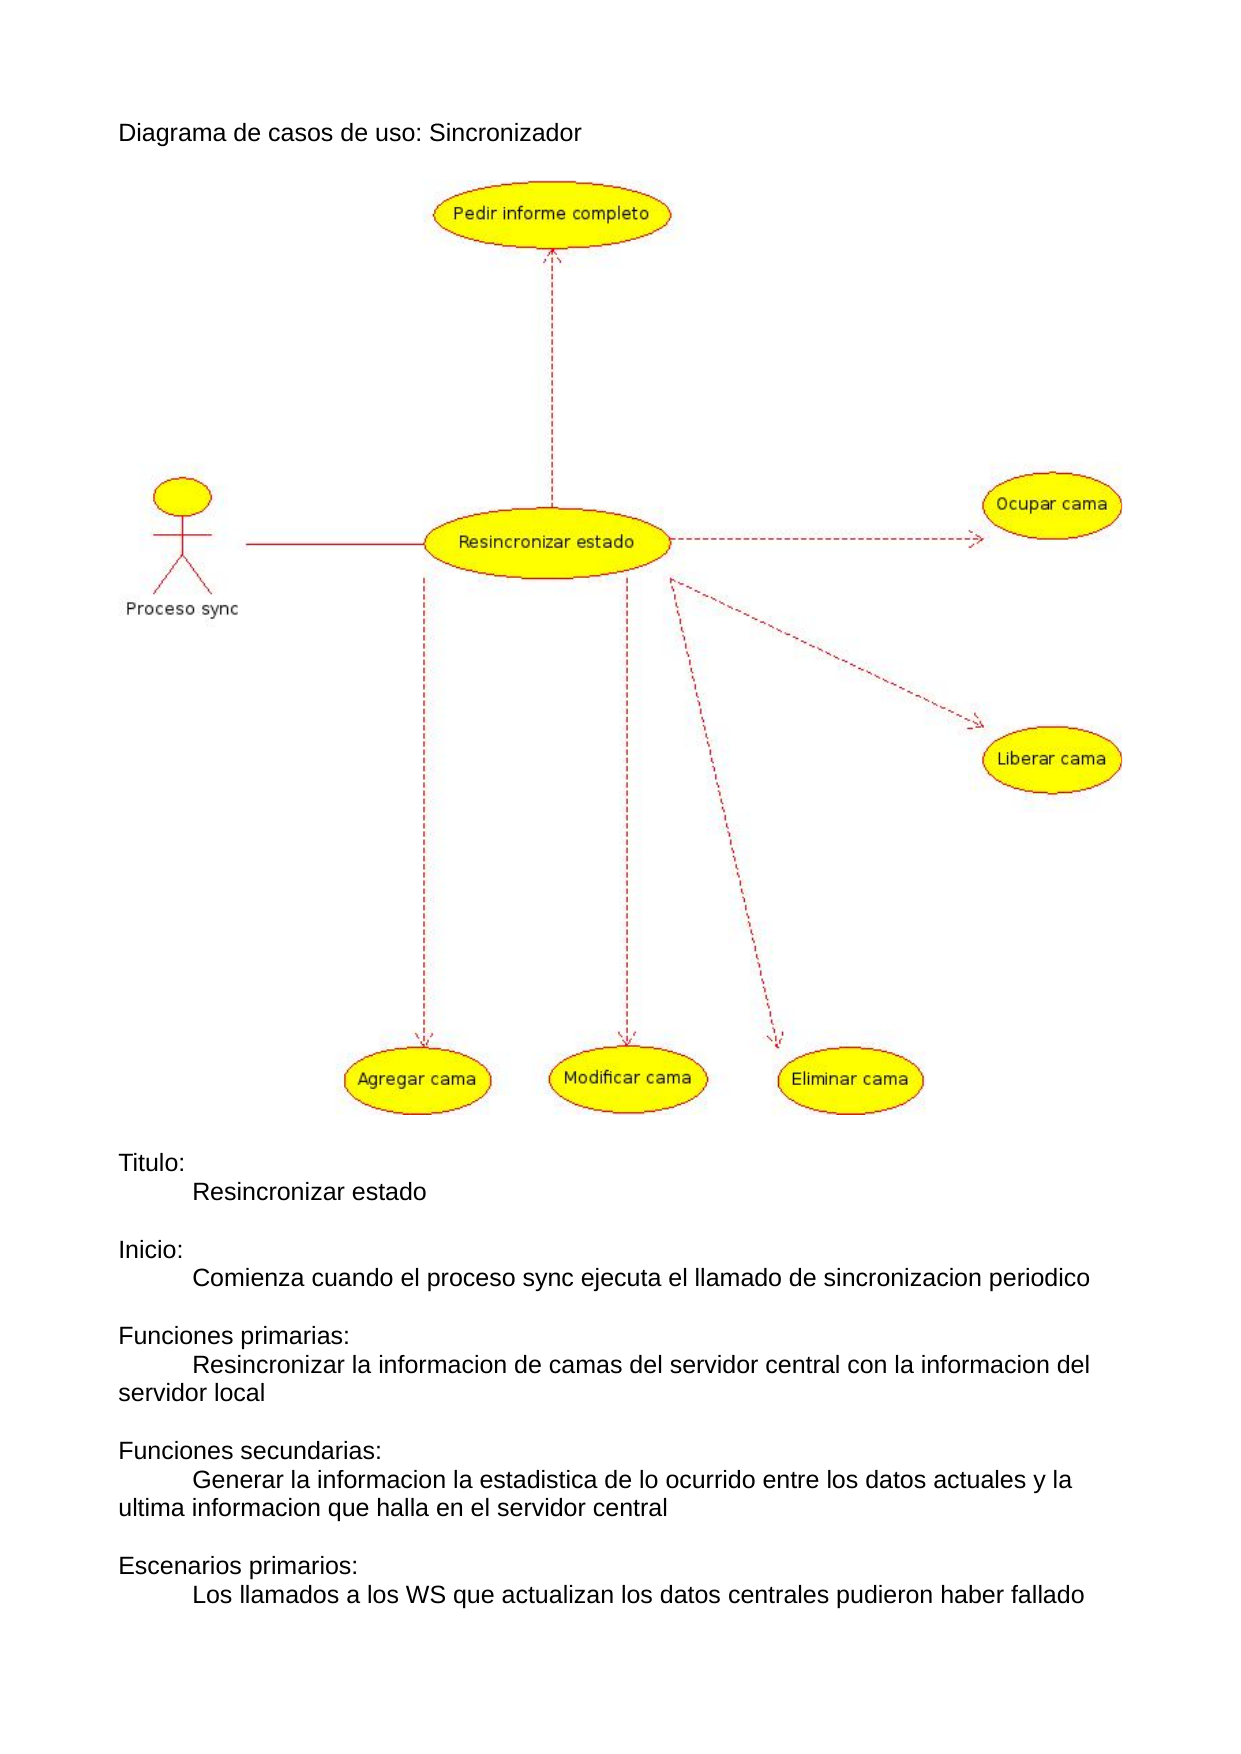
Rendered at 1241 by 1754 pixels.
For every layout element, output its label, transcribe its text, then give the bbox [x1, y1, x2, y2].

table_cell Escenarios primarios: [118, 1551, 1122, 1580]
table_header Titulo: [118, 1149, 1122, 1177]
table_cell Funciones secundarias: [118, 1436, 1122, 1465]
text Diagrama de casos de uso: Sincronizador [118, 118, 1122, 147]
table_cell Inicio: [118, 1235, 1122, 1263]
table_cell Funciones primarias: [118, 1321, 1122, 1350]
table_cell Resincronizar estado [118, 1177, 1122, 1206]
table_cell Comienza cuando el proceso sync ejecuta el llamado de sincronizacion periodico [118, 1264, 1122, 1292]
table_cell Resincronizar la informacion de camas del servidor central con la informacion del servidor local [118, 1350, 1122, 1407]
table_cell [118, 1522, 1122, 1551]
table_cell Los llamados a los WS que actualizan los datos centrales pudieron haber fallado [118, 1580, 1122, 1608]
table_cell Generar la informacion la estadistica de lo ocurrido entre los datos actuales y la ultima informacion que halla en el servidor central [118, 1465, 1122, 1522]
table_cell [118, 1206, 1122, 1235]
picture [118, 180, 1123, 1115]
table_cell [118, 1407, 1122, 1436]
table_cell [118, 1292, 1122, 1321]
